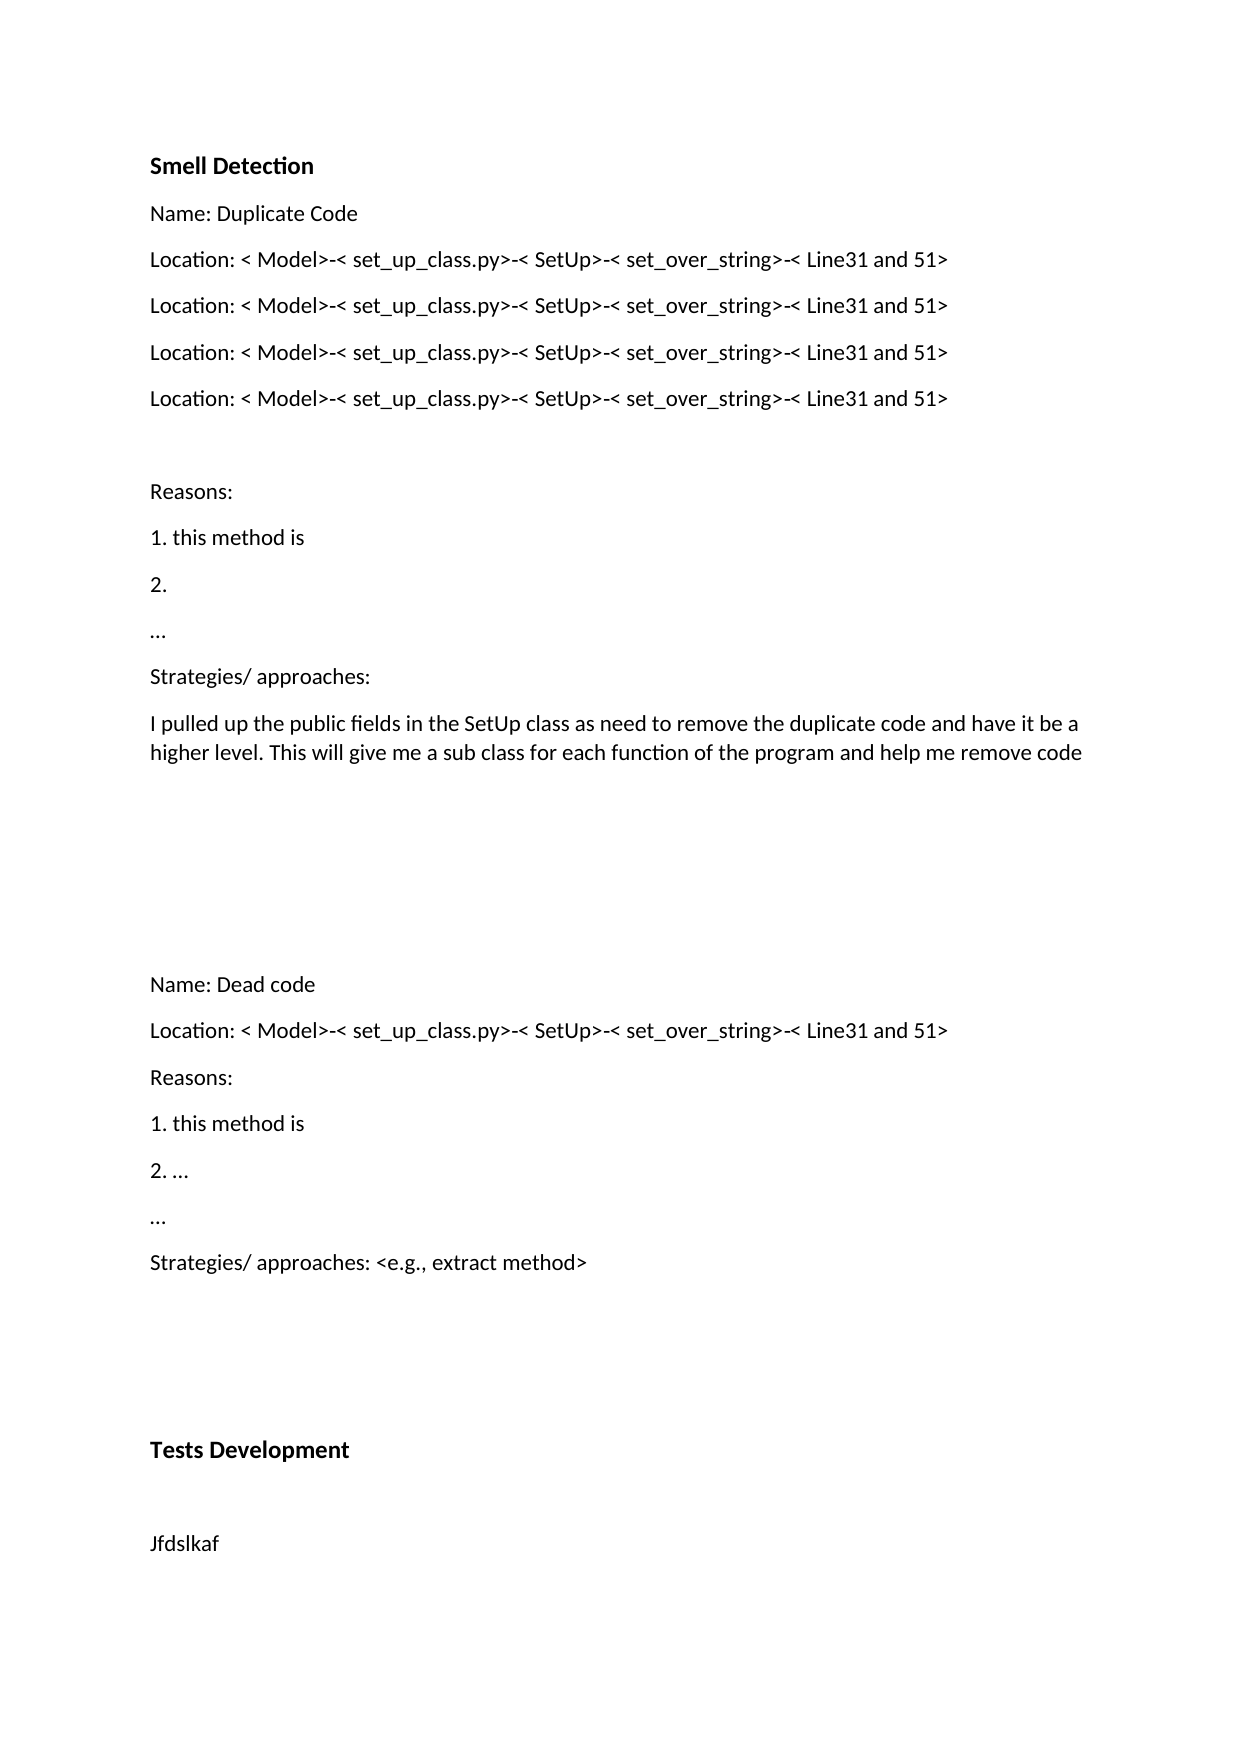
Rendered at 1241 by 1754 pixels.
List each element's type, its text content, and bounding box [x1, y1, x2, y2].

text 2. [150, 570, 1090, 598]
text Location: < Model>‐< set_up_class.py>‐< SetUp>‐< set_over_string>‐< Line31 and 51> [150, 384, 1090, 412]
text 2. … [150, 1156, 1090, 1184]
text … [150, 616, 1090, 644]
text Reasons: [150, 1063, 1090, 1091]
text Location: < Model>‐< set_up_class.py>‐< SetUp>‐< set_over_string>‐< Line31 and 51> [150, 292, 1090, 320]
text 1. this method is [150, 1109, 1090, 1137]
text Location: < Model>‐< set_up_class.py>‐< SetUp>‐< set_over_string>‐< Line31 and 51> [150, 338, 1090, 366]
text Location: < Model>‐< set_up_class.py>‐< SetUp>‐< set_over_string>‐< Line31 and 51> [150, 245, 1090, 273]
text Reasons: [150, 477, 1090, 505]
text Tests Development [150, 1434, 1090, 1464]
text Name: Duplicate Code [150, 199, 1090, 227]
text Jfdslkaf [150, 1529, 1090, 1557]
text Strategies/ approaches: <e.g., extract method> [150, 1248, 1090, 1276]
text Location: < Model>‐< set_up_class.py>‐< SetUp>‐< set_over_string>‐< Line31 and 51> [150, 1017, 1090, 1045]
text … [150, 1202, 1090, 1230]
text I pulled up the public fields in the SetUp class as need to remove the duplicate code and have it be a higher level. This will give me a sub class for each function of the program and help me remove code [150, 709, 1090, 767]
text Name: Dead code [150, 970, 1090, 998]
text Strategies/ approaches: [150, 662, 1090, 691]
text Smell Detection [150, 150, 1090, 181]
text 1. this method is [150, 523, 1090, 551]
